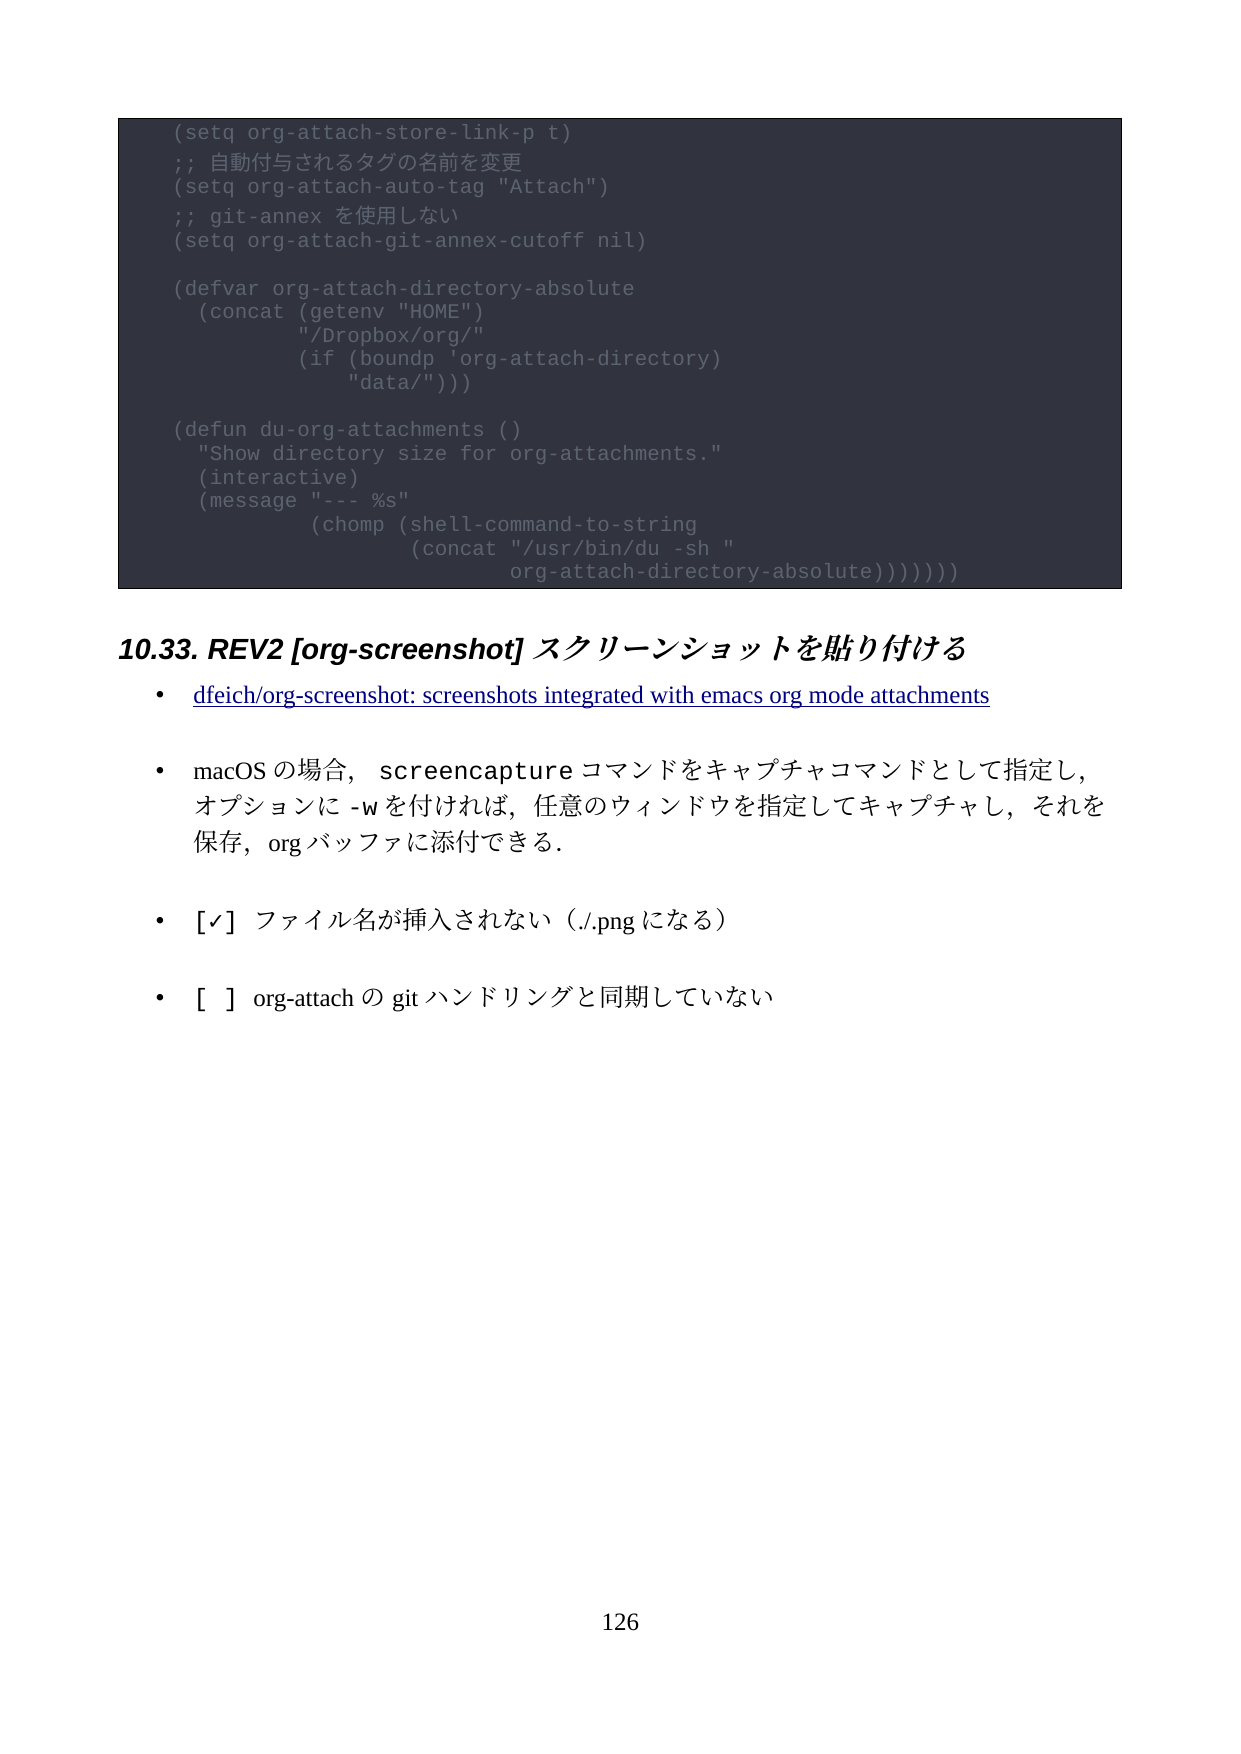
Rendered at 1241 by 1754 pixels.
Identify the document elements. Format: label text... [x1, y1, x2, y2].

list dfeich/org-screenshot: screenshots integrated with emacs org mode attachments [156, 681, 1122, 738]
text (message "--- %s" [119, 486, 1121, 510]
text (concat "/usr/bin/du -sh " [119, 534, 1121, 557]
text (defvar org-attach-directory-absolute [119, 273, 1121, 297]
list [✓] ファイル名が挿入されない（./.pngになる） [156, 900, 1122, 965]
text (setq org-attach-store-link-p t) [119, 119, 1121, 142]
text (chomp (shell-command-to-string [119, 510, 1121, 534]
text ;; git-annex を使用しない [119, 196, 1121, 226]
list [ ] org-attach の git ハンドリングと同期していない [156, 978, 1122, 1043]
text (setq org-attach-auto-tag "Attach") [119, 172, 1121, 196]
text (setq org-attach-git-annex-cutoff nil) [119, 226, 1121, 250]
subtitle REV2 [org-screenshot] スクリーンショットを貼り付ける [118, 626, 1122, 668]
text "Show directory size for org-attachments." [119, 439, 1121, 463]
text "/Dropbox/org/" [119, 321, 1121, 344]
text (concat (getenv "HOME") [119, 297, 1121, 321]
text (interactive) [119, 463, 1121, 486]
text (if (boundp 'org-attach-directory) [119, 344, 1121, 368]
text ;; 自動付与されるタグの名前を変更 [119, 142, 1121, 172]
text (defun du-org-attachments () [119, 415, 1121, 439]
text "data/"))) [119, 368, 1121, 392]
text org-attach-directory-absolute))))))) [119, 557, 1121, 588]
list macOSの場合， screencapture コマンドをキャプチャコマンドとして指定し，オプションに -w を付ければ，任意のウィンドウを指定してキャプチャし，それを保存，orgバッファに添付できる． [156, 751, 1122, 888]
